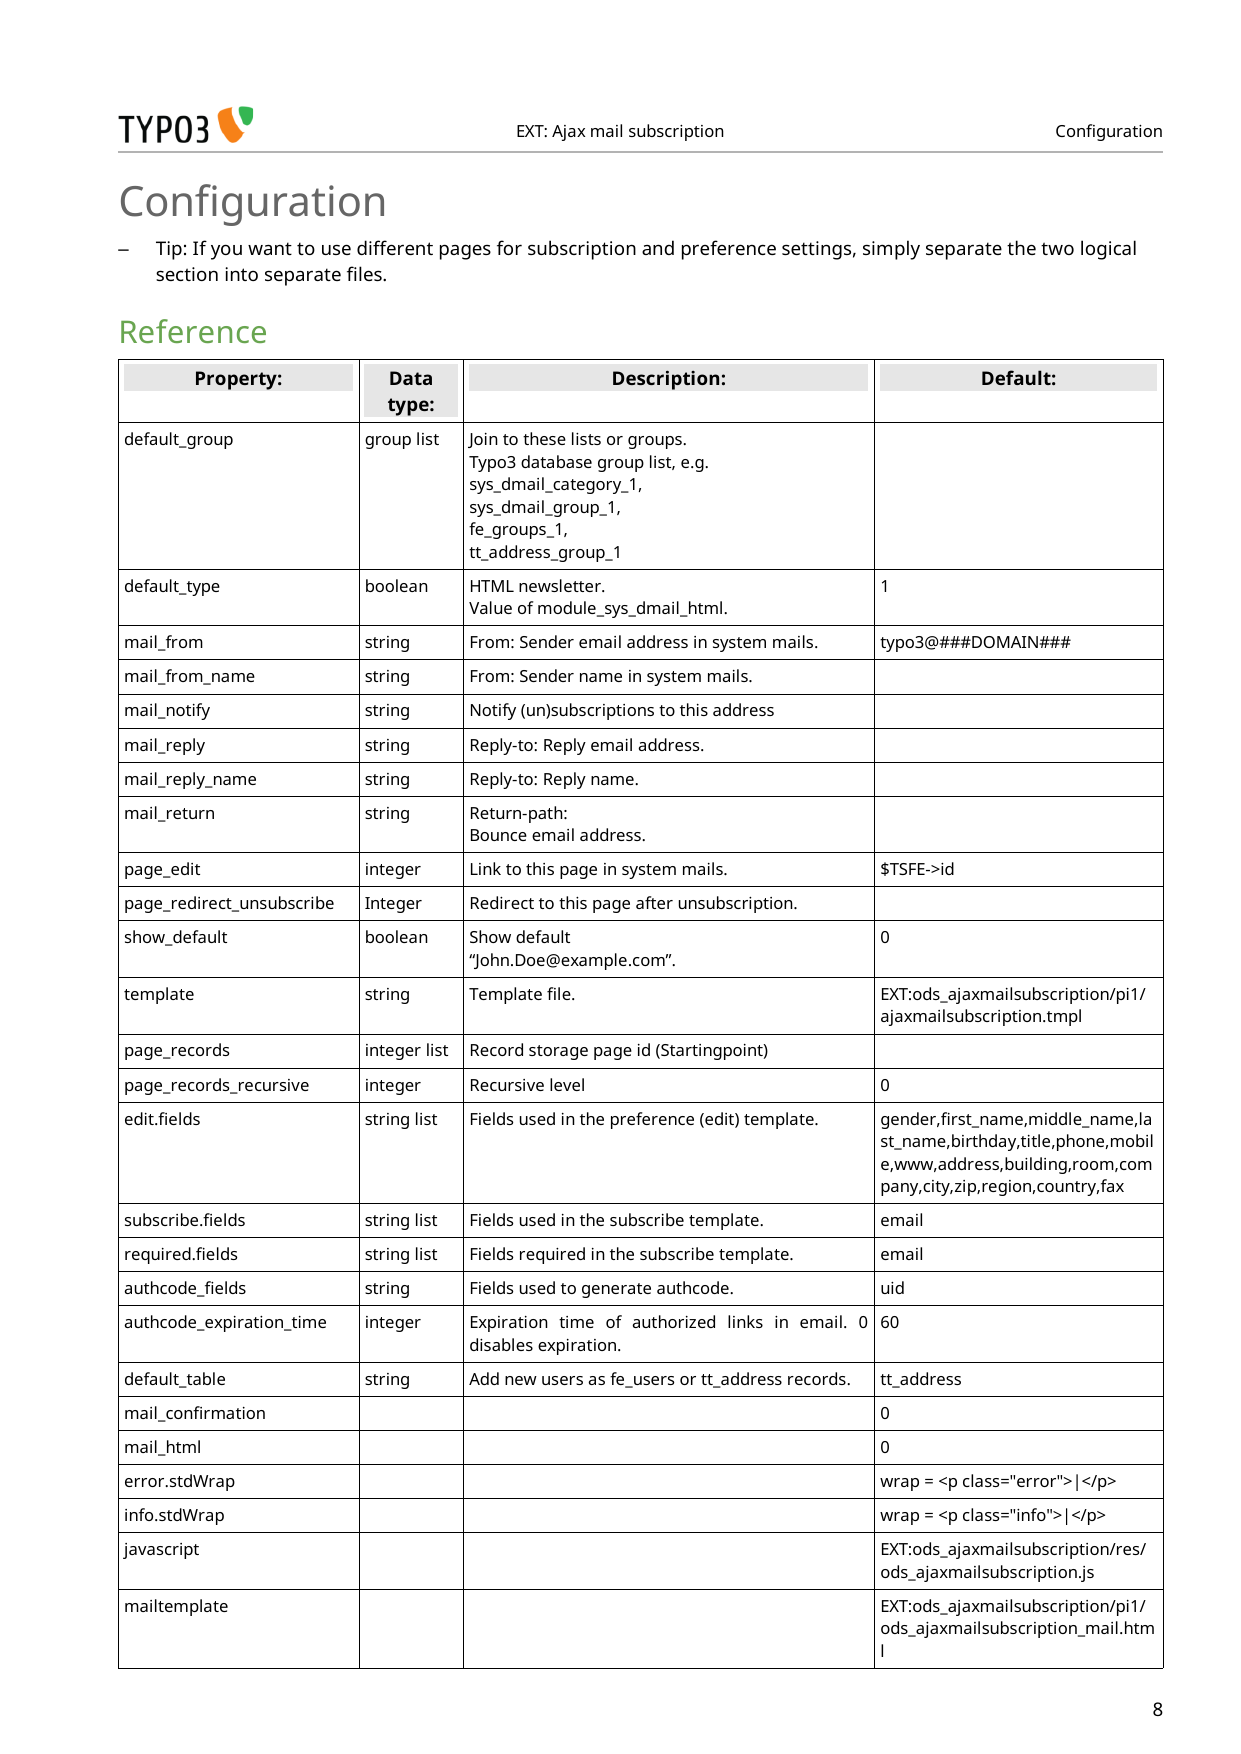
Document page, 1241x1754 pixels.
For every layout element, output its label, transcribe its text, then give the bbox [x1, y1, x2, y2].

table_cell [875, 797, 1163, 852]
table_cell integer [360, 1069, 463, 1102]
table_header Description: [464, 360, 874, 422]
table_cell [464, 1533, 874, 1589]
table_cell string [360, 1363, 463, 1396]
table_cell Link to this page in system mails. [464, 853, 874, 886]
table_cell [464, 1465, 874, 1498]
table_cell javascript [119, 1533, 359, 1589]
table_cell Return-path: Bounce email address. [464, 797, 874, 852]
list Tip: If you want to use different pages for subscription and preference settings, simply separate the two logical section into separate files. [118, 234, 1163, 287]
table_cell required.fields [119, 1238, 359, 1271]
table_cell mail_from_name [119, 660, 359, 694]
table_cell mail_notify [119, 695, 359, 728]
table_cell [360, 1397, 463, 1430]
picture [118, 106, 254, 143]
table_cell gender,first_name,middle_name,last_name,birthday,title,phone,mobile,www,address,building,room,company,city,zip,region,country,fax [875, 1103, 1163, 1203]
table_cell [875, 660, 1163, 694]
table_cell mail_from [119, 626, 359, 659]
table_cell info.stdWrap [119, 1499, 359, 1532]
table_cell string [360, 729, 463, 762]
table_cell wrap = <p class="error">|</p> [875, 1465, 1163, 1498]
table_cell email [875, 1238, 1163, 1271]
table_cell authcode_fields [119, 1272, 359, 1305]
table_cell 0 [875, 1431, 1163, 1464]
table_cell page_edit [119, 853, 359, 886]
table_cell Reply-to: Reply email address. [464, 729, 874, 762]
table_cell boolean [360, 921, 463, 977]
table_cell [464, 1590, 874, 1668]
table_cell Recursive level [464, 1069, 874, 1102]
table_cell [464, 1397, 874, 1430]
table_cell page_records_recursive [119, 1069, 359, 1102]
table_cell string [360, 626, 463, 659]
table_cell [875, 763, 1163, 796]
table_cell [875, 423, 1163, 569]
table_cell Join to these lists or groups. Typo3 database group list, e.g. sys_dmail_category_1, sys_dmail_group_1, fe_groups_1, tt_address_group_1 [464, 423, 874, 569]
table_cell error.stdWrap [119, 1465, 359, 1498]
table_cell template [119, 978, 359, 1034]
table_cell [360, 1533, 463, 1589]
table_cell page_redirect_unsubscribe [119, 887, 359, 920]
table_cell Notify (un)subscriptions to this address [464, 695, 874, 728]
table_cell integer list [360, 1035, 463, 1068]
table_cell 0 [875, 921, 1163, 977]
table_cell Show default “John.Doe@example.com”. [464, 921, 874, 977]
table_cell $TSFE->id [875, 853, 1163, 886]
table_cell edit.fields [119, 1103, 359, 1203]
table_cell Fields used in the preference (edit) template. [464, 1103, 874, 1203]
table_cell [875, 887, 1163, 920]
table_cell [360, 1499, 463, 1532]
table_cell Redirect to this page after unsubscription. [464, 887, 874, 920]
table_cell [875, 695, 1163, 728]
table_cell tt_address [875, 1363, 1163, 1396]
table_cell default_group [119, 423, 359, 569]
table_cell string [360, 763, 463, 796]
table_header Property: [119, 360, 359, 422]
table_cell Template file. [464, 978, 874, 1034]
table_cell string list [360, 1103, 463, 1203]
table_cell [464, 1499, 874, 1532]
table_cell email [875, 1204, 1163, 1237]
subtitle Configuration [118, 172, 1163, 228]
table_cell 60 [875, 1306, 1163, 1362]
table_cell Fields used to generate authcode. [464, 1272, 874, 1305]
table_cell Record storage page id (Startingpoint) [464, 1035, 874, 1068]
table_cell Integer [360, 887, 463, 920]
table_cell [875, 729, 1163, 762]
table_cell integer [360, 1306, 463, 1362]
table_cell EXT:ods_ajaxmailsubscription/pi1/ods_ajaxmailsubscription_mail.html [875, 1590, 1163, 1668]
table_cell boolean [360, 570, 463, 625]
table_cell default_table [119, 1363, 359, 1396]
table_cell From: Sender name in system mails. [464, 660, 874, 694]
table_cell string [360, 1272, 463, 1305]
table_cell mail_html [119, 1431, 359, 1464]
table_cell wrap = <p class="info">|</p> [875, 1499, 1163, 1532]
table_cell 0 [875, 1397, 1163, 1430]
table_cell string [360, 695, 463, 728]
table_cell subscribe.fields [119, 1204, 359, 1237]
table_cell Fields used in the subscribe template. [464, 1204, 874, 1237]
table_cell HTML newsletter. Value of module_sys_dmail_html. [464, 570, 874, 625]
table_cell string [360, 660, 463, 694]
table_cell Reply-to: Reply name. [464, 763, 874, 796]
table_cell integer [360, 853, 463, 886]
table_cell mail_reply [119, 729, 359, 762]
table_cell From: Sender email address in system mails. [464, 626, 874, 659]
table_cell typo3@###DOMAIN### [875, 626, 1163, 659]
table_cell authcode_expiration_time [119, 1306, 359, 1362]
table_cell mail_confirmation [119, 1397, 359, 1430]
table_cell mail_return [119, 797, 359, 852]
table_header Default: [875, 360, 1163, 422]
table_cell Fields required in the subscribe template. [464, 1238, 874, 1271]
table_cell string [360, 797, 463, 852]
table_cell [360, 1590, 463, 1668]
table_cell mailtemplate [119, 1590, 359, 1668]
table_cell uid [875, 1272, 1163, 1305]
table_cell mail_reply_name [119, 763, 359, 796]
table_cell EXT:ods_ajaxmailsubscription/res/ods_ajaxmailsubscription.js [875, 1533, 1163, 1589]
table_cell string list [360, 1204, 463, 1237]
table_cell page_records [119, 1035, 359, 1068]
table_cell 0 [875, 1069, 1163, 1102]
table_cell default_type [119, 570, 359, 625]
table_cell [360, 1431, 463, 1464]
subtitle Reference [118, 310, 1163, 353]
table_cell [464, 1431, 874, 1464]
table_header Data type: [360, 360, 463, 422]
table_cell [875, 1035, 1163, 1068]
table_cell show_default [119, 921, 359, 977]
table_cell group list [360, 423, 463, 569]
table_cell Expiration time of authorized links in email. 0 disables expiration. [464, 1306, 874, 1362]
table_cell Add new users as fe_users or tt_address records. [464, 1363, 874, 1396]
table_cell string [360, 978, 463, 1034]
table_cell EXT:ods_ajaxmailsubscription/pi1/ajaxmailsubscription.tmpl [875, 978, 1163, 1034]
table_cell [360, 1465, 463, 1498]
table_cell 1 [875, 570, 1163, 625]
table_cell string list [360, 1238, 463, 1271]
